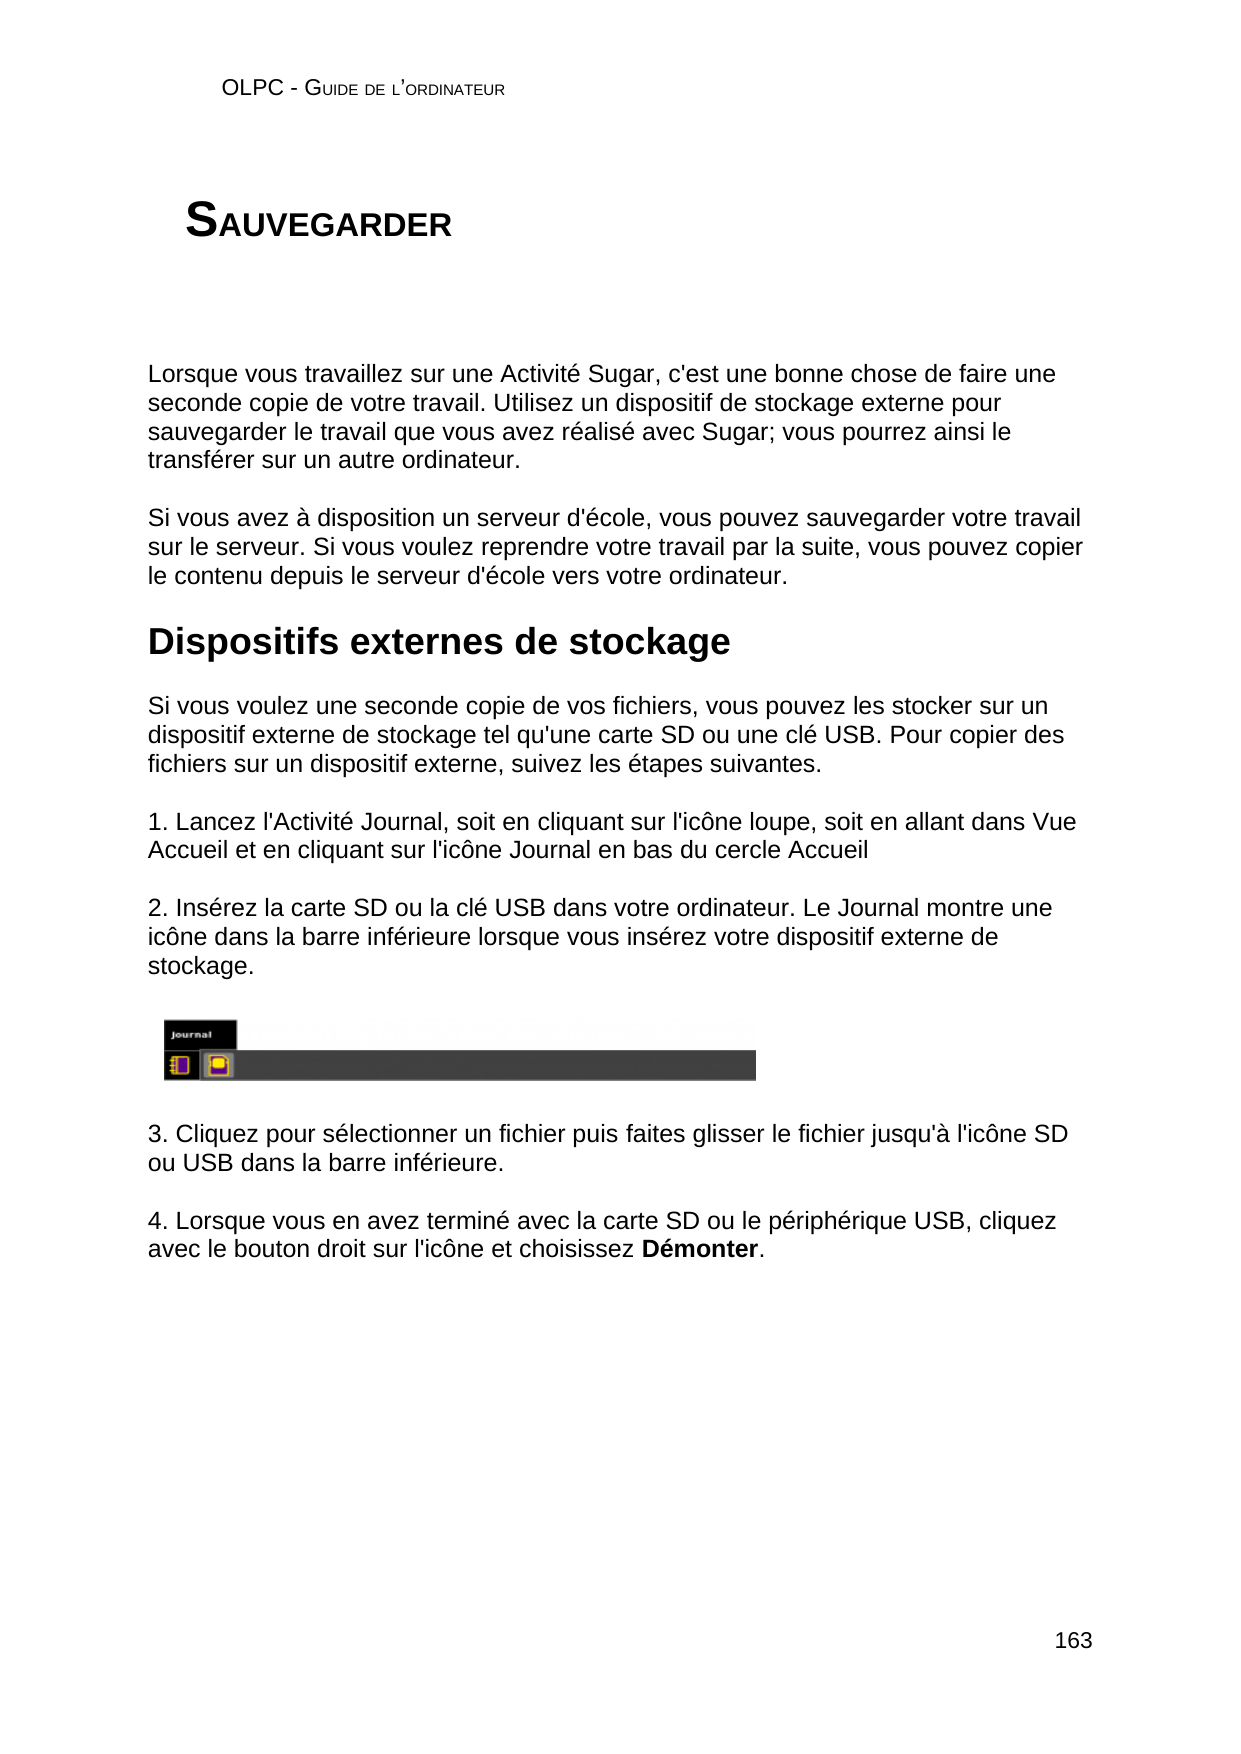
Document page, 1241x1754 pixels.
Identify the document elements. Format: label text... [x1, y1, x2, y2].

subtitle Sauvegarder [185, 189, 1092, 247]
picture [164, 1017, 756, 1081]
text 3. Cliquez pour sélectionner un fichier puis faites glisser le fichier jusqu'à l'icône SD ou USB dans la barre inférieure. [148, 1119, 1092, 1177]
text Si vous avez à disposition un serveur d'école, vous pouvez sauvegarder votre travail sur le serveur. Si vous voulez reprendre votre travail par la suite, vous pouvez copier le contenu depuis le serveur d'école vers votre ordinateur. [148, 503, 1092, 590]
text Si vous voulez une seconde copie de vos fichiers, vous pouvez les stocker sur un dispositif externe de stockage tel qu'une carte SD ou une clé USB. Pour copier des fichiers sur un dispositif externe, suivez les étapes suivantes. [148, 691, 1092, 777]
text Lorsque vous travaillez sur une Activité Sugar, c'est une bonne chose de faire une seconde copie de votre travail. Utilisez un dispositif de stockage externe pour sauvegarder le travail que vous avez réalisé avec Sugar; vous pourrez ainsi le transférer sur un autre ordinateur. [148, 359, 1092, 474]
text Dispositifs externes de stockage [148, 619, 1092, 662]
text 4. Lorsque vous en avez terminé avec la carte SD ou le périphérique USB, cliquez avec le bouton droit sur l'icône et choisissez Démonter. [148, 1206, 1092, 1263]
text 1. Lancez l'Activité Journal, soit en cliquant sur l'icône loupe, soit en allant dans Vue Accueil et en cliquant sur l'icône Journal en bas du cercle Accueil [148, 807, 1092, 864]
text 2. Insérez la carte SD ou la clé USB dans votre ordinateur. Le Journal montre une icône dans la barre inférieure lorsque vous insérez votre dispositif externe de stockage. [148, 893, 1092, 979]
